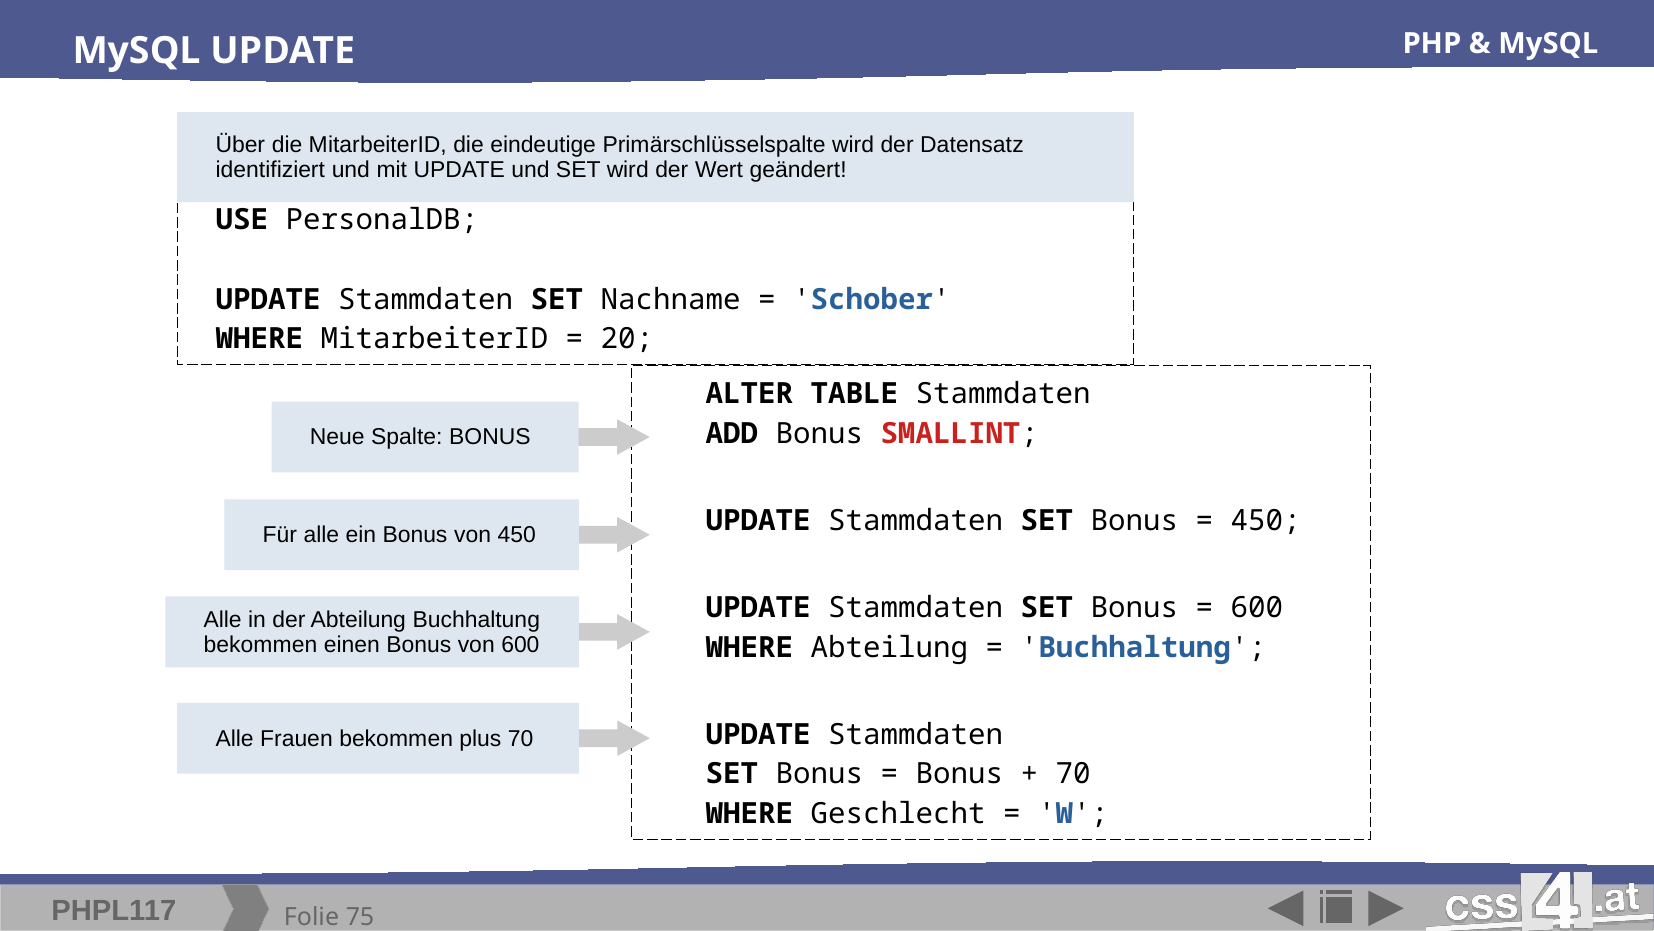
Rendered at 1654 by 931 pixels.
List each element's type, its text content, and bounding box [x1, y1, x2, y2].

text_box MySQL UPDATE [57, 16, 469, 69]
text_box Neue Spalte: BONUS [271, 401, 579, 473]
text_box ALTER TABLE Stammdaten ADD Bonus SMALLINT; UPDATE Stammdaten SET Bonus = 450; UPDATE Stammdaten SET Bonus = 600 WHERE Abteilung = 'Buchhaltung'; UPDATE Stammdaten SET Bonus = Bonus + 70 WHERE Geschlecht = 'W'; [631, 389, 1371, 815]
picture [1426, 872, 1654, 931]
text_box USE PersonalDB; UPDATE Stammdaten SET Nachname = 'Schober' WHERE MitarbeiterID = 20; [177, 203, 1134, 355]
text_box [579, 614, 650, 650]
text_box [579, 419, 650, 455]
text_box Alle Frauen bekommen plus 70 [177, 702, 579, 774]
text_box Über die MitarbeiterID, die eindeutige Primärschlüsselspalte wird der Datensatz identifiziert und mit UPDATE und SET wird der Wert geändert! [177, 112, 1134, 203]
text_box Folie <Foliennummer> [269, 891, 542, 931]
text_box PHP & MySQL [1387, 15, 1619, 60]
text_box PHPL117 [36, 886, 209, 931]
text_box Für alle ein Bonus von 450 [224, 499, 579, 571]
text_box Alle in der Abteilung Buchhaltung bekommen einen Bonus von 600 [165, 596, 579, 668]
text_box [0, 0, 1654, 83]
text_box [0, 861, 1654, 931]
text_box [579, 720, 650, 756]
text_box [579, 517, 650, 553]
